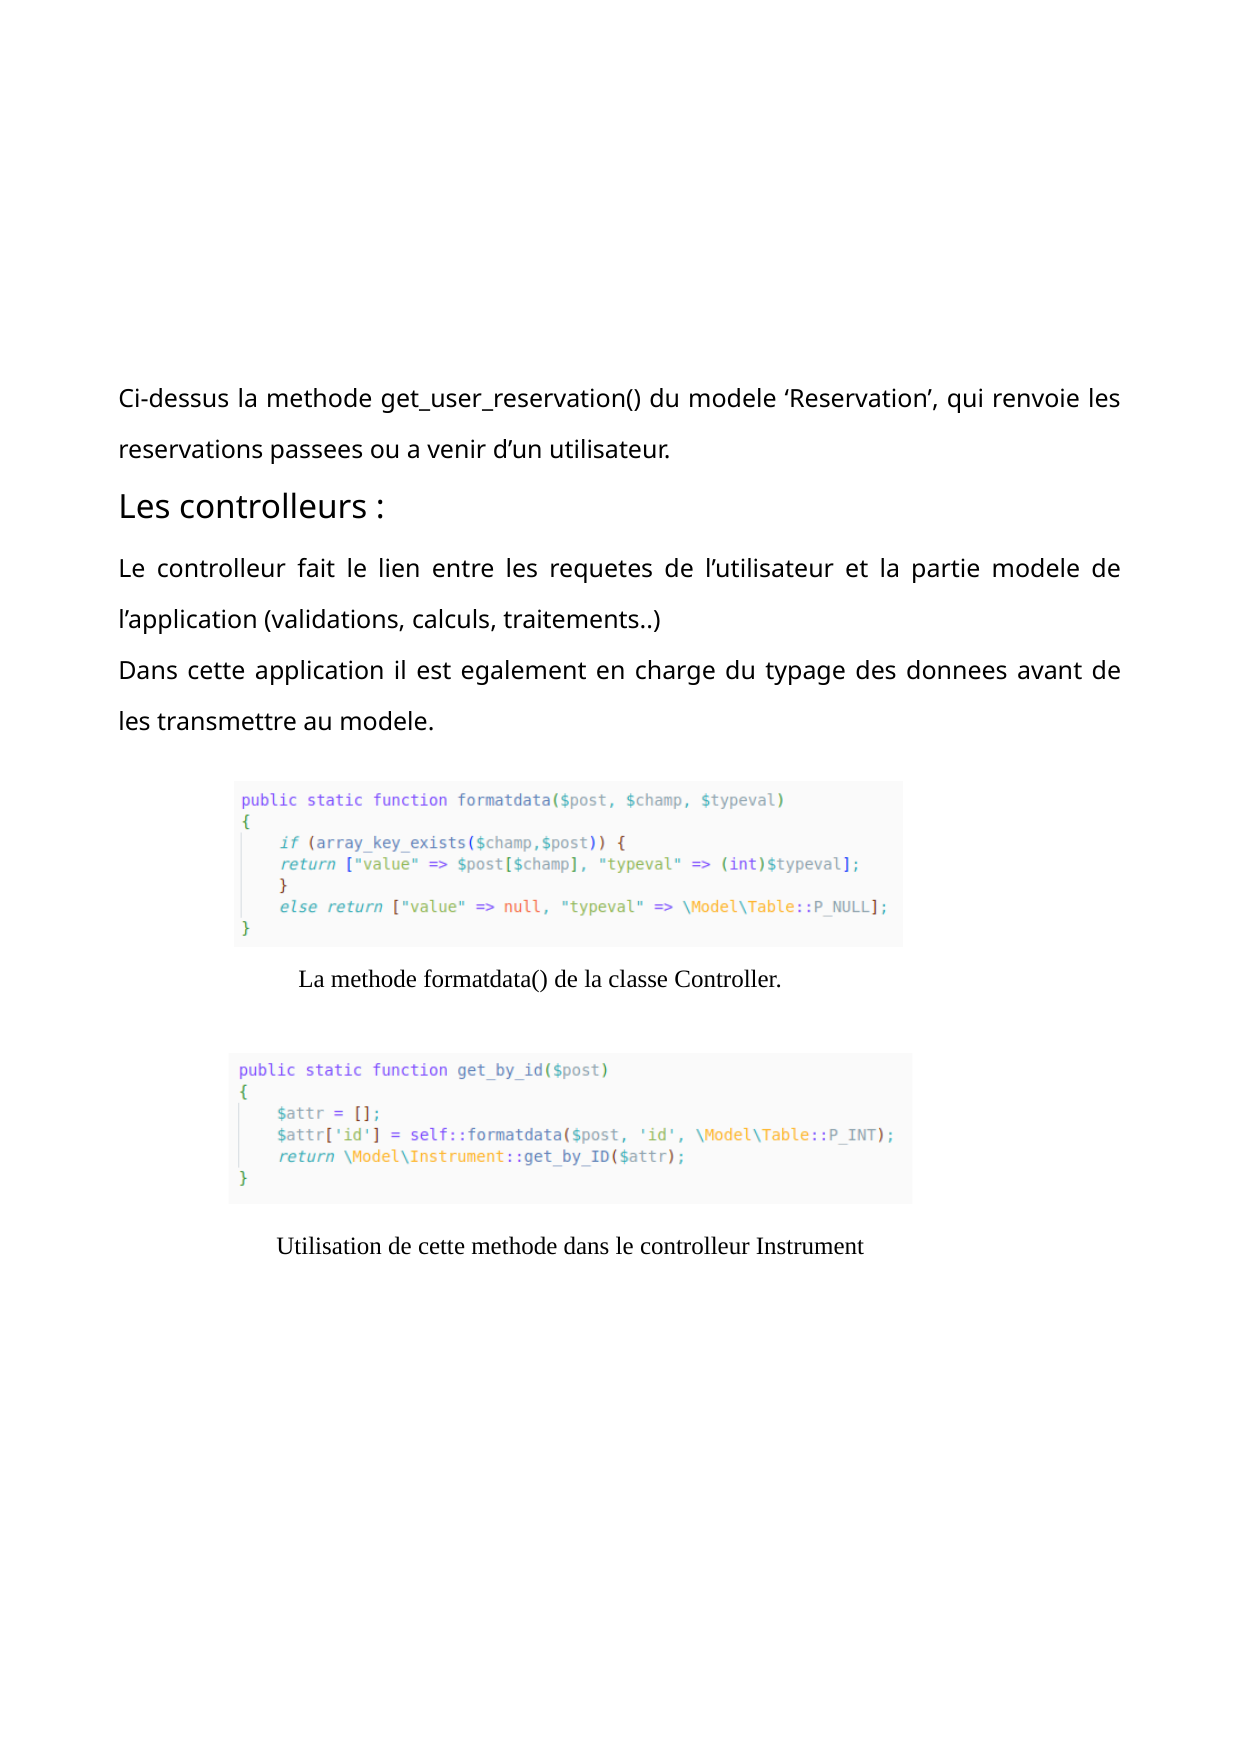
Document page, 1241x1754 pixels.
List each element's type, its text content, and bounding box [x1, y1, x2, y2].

picture [234, 781, 903, 947]
text Les controlleurs : [118, 483, 1122, 528]
text Ci-dessus la methode get_user_reservation() du modele ‘Reservation’, qui renvoie les reservations passees ou a venir d’un utilisateur. [118, 381, 1122, 466]
text Le controlleur fait le lien entre les requetes de l’utilisateur et la partie modele de l’application (validations, calculs, traitements..) [118, 551, 1122, 636]
text Dans cette application il est egalement en charge du typage des donnees avant de les transmettre au modele. [118, 653, 1122, 738]
picture [228, 1053, 913, 1204]
